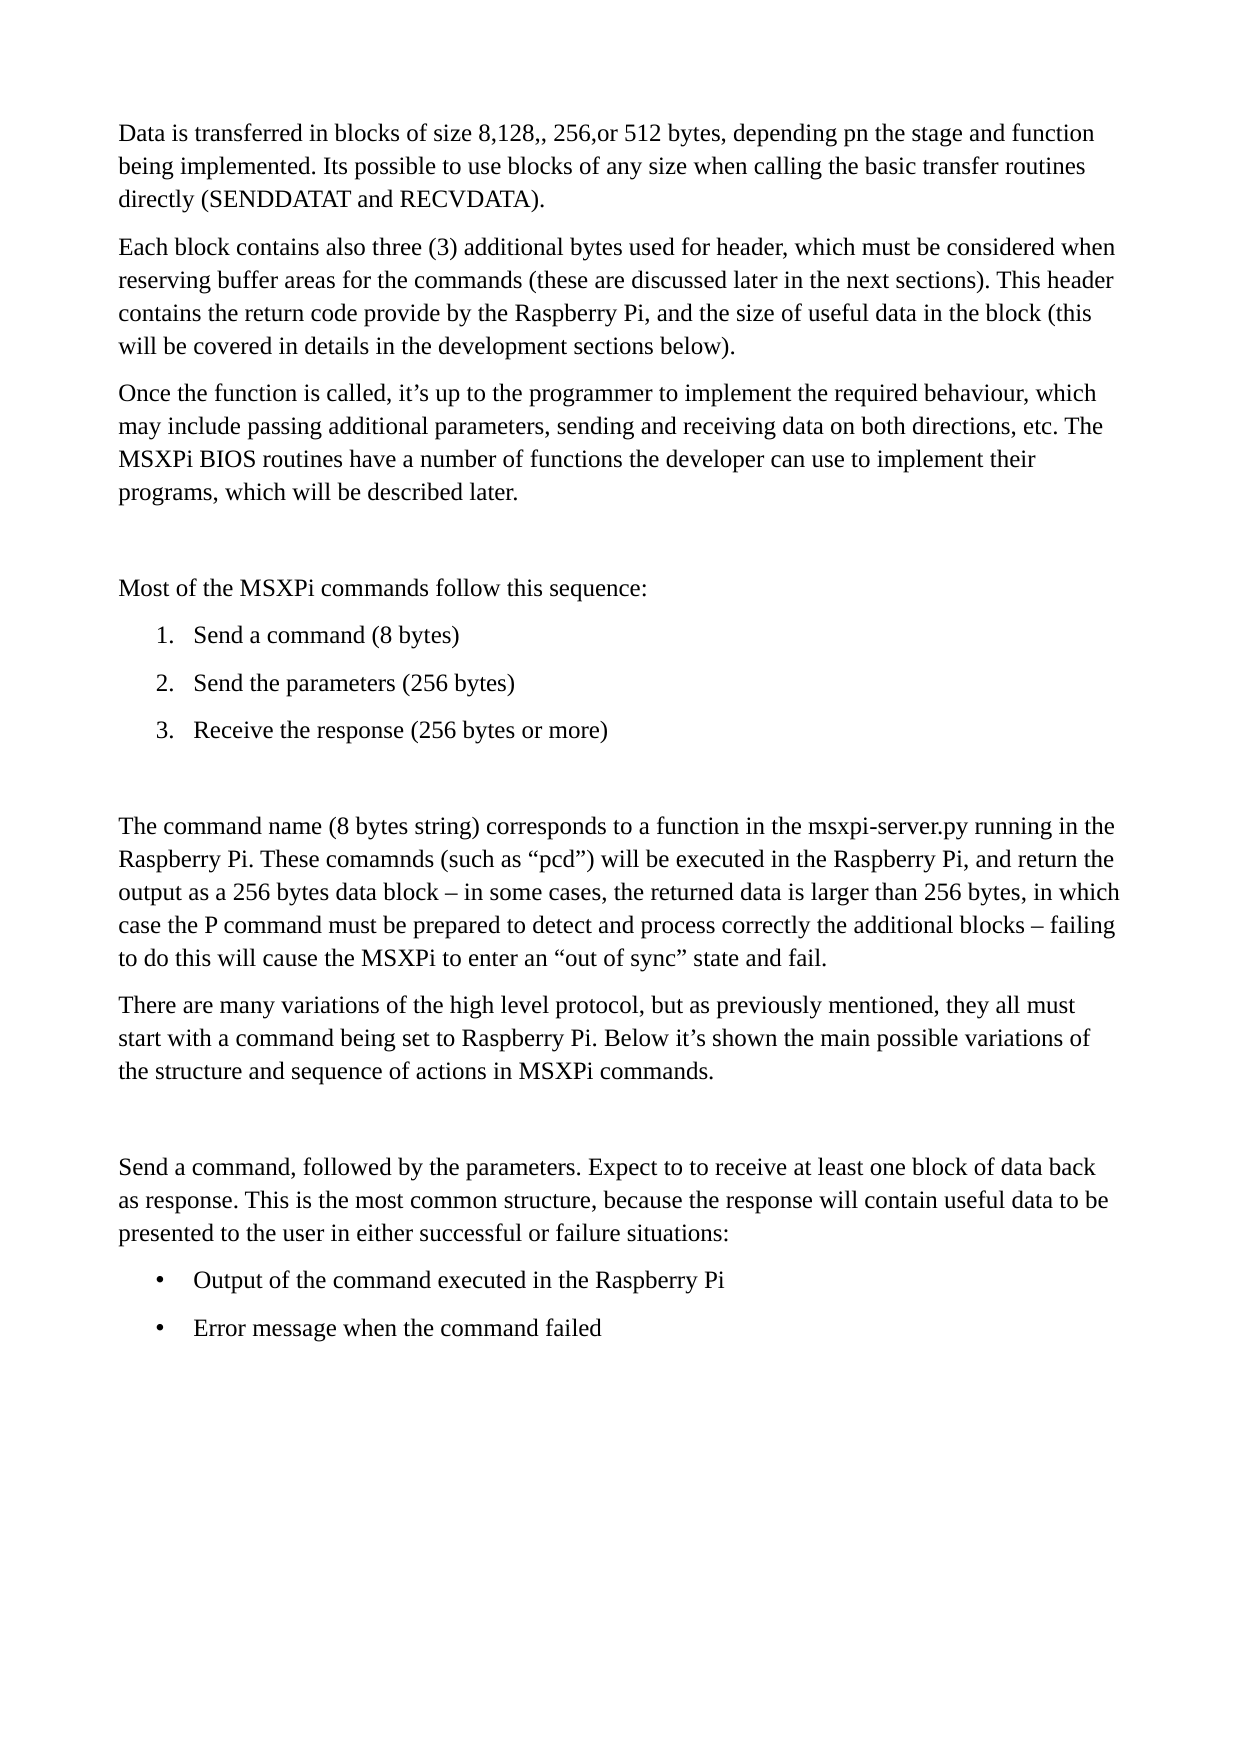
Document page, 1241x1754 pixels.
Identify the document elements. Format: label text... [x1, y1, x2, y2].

list Error message when the command failed [156, 1313, 1122, 1342]
text There are many variations of the high level protocol, but as previously mentioned, they all must start with a command being set to Raspberry Pi. Below it’s shown the main possible variations of the structure and sequence of actions in MSXPi commands. [118, 990, 1122, 1085]
text The command name (8 bytes string) corresponds to a function in the msxpi-server.py running in the Raspberry Pi. These comamnds (such as “pcd”) will be executed in the Raspberry Pi, and return the output as a 256 bytes data block – in some cases, the returned data is larger than 256 bytes, in which case the P command must be prepared to detect and process correctly the additional blocks – failing to do this will cause the MSXPi to enter an “out of sync” state and fail. [118, 811, 1122, 972]
list Receive the response (256 bytes or more) [156, 716, 1122, 744]
text Data is transferred in blocks of size 8,128,, 256,or 512 bytes, depending pn the stage and function being implemented. Its possible to use blocks of any size when calling the basic transfer routines directly (SENDDATAT and RECVDATA). [118, 118, 1122, 213]
list Send a command (8 bytes) [156, 620, 1122, 649]
text Send a command, followed by the parameters. Expect to to receive at least one block of data back as response. This is the most common structure, because the response will contain useful data to be presented to the user in either successful or failure situations: [118, 1152, 1122, 1246]
list Output of the command executed in the Raspberry Pi [156, 1265, 1122, 1294]
text Once the function is called, it’s up to the programmer to implement the required behaviour, which may include passing additional parameters, sending and receiving data on both directions, etc. The MSXPi BIOS routines have a number of functions the developer can use to implement their programs, which will be described later. [118, 378, 1122, 506]
text Most of the MSXPi commands follow this sequence: [118, 573, 1122, 601]
text Each block contains also three (3) additional bytes used for header, which must be considered when reserving buffer areas for the commands (these are discussed later in the next sections). This header contains the return code provide by the Raspberry Pi, and the size of useful data in the block (this will be covered in details in the development sections below). [118, 232, 1122, 359]
list Send the parameters (256 bytes) [156, 668, 1122, 697]
